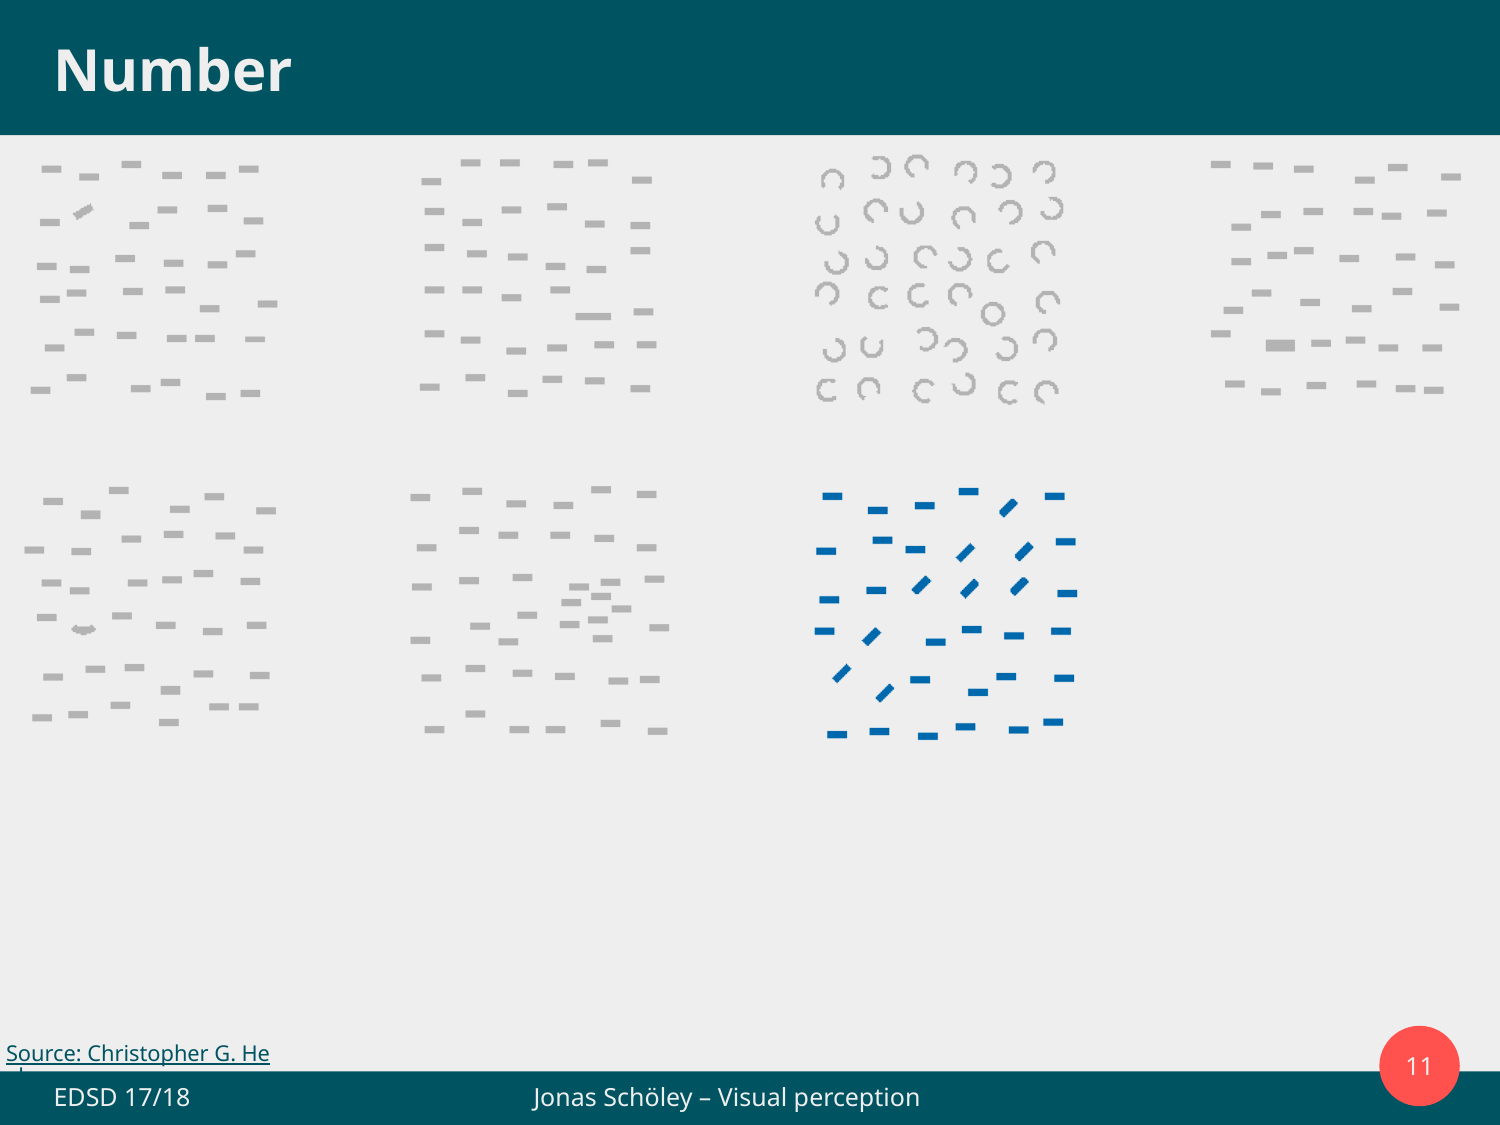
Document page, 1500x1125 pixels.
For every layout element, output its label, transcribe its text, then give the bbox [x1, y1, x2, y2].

picture [15, 468, 289, 744]
picture [15, 142, 289, 418]
picture [804, 142, 1078, 418]
picture [810, 477, 1084, 753]
title Number [53, 0, 1447, 141]
picture [401, 472, 676, 748]
text_box Source: Christopher G. Healey [0, 1030, 291, 1104]
picture [1200, 142, 1474, 418]
picture [401, 142, 676, 418]
